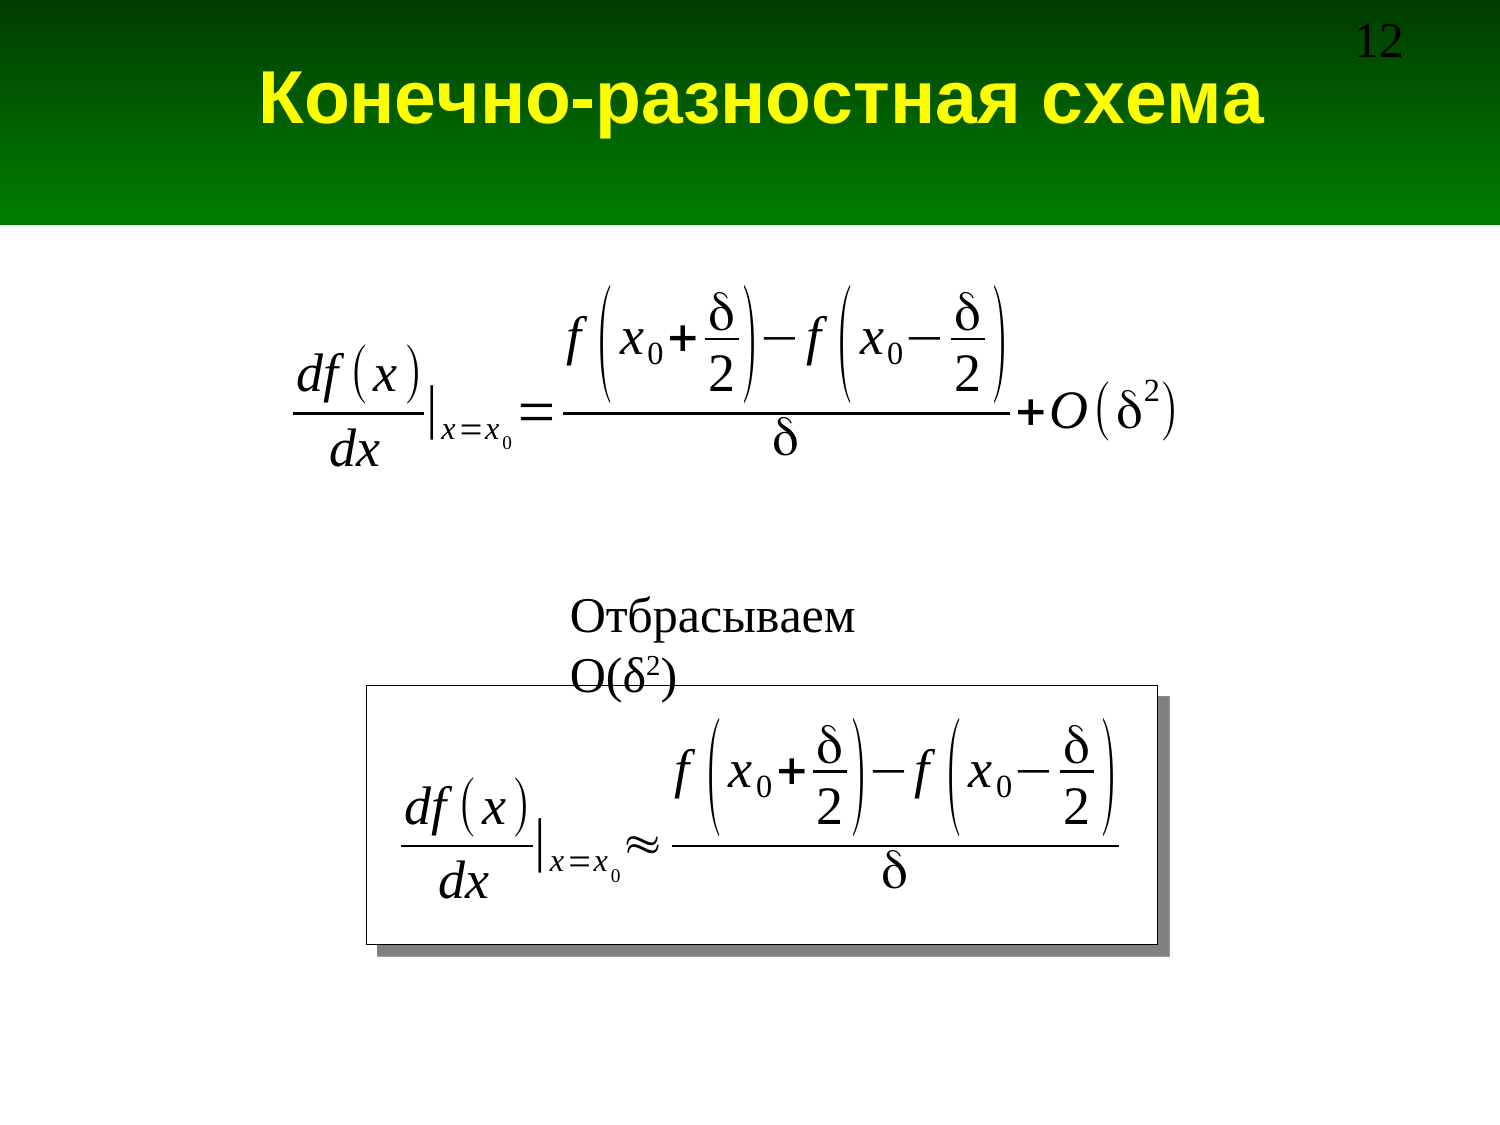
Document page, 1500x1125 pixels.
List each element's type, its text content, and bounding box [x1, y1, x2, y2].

text_box [628, 685, 639, 691]
chart [275, 283, 1193, 477]
text_box Отбрасываем O(δ2) [555, 574, 990, 650]
title Конечно-разностная схема [123, 0, 1399, 188]
chart [384, 716, 1134, 910]
text_box [366, 685, 1158, 945]
text_box [578, 685, 596, 691]
